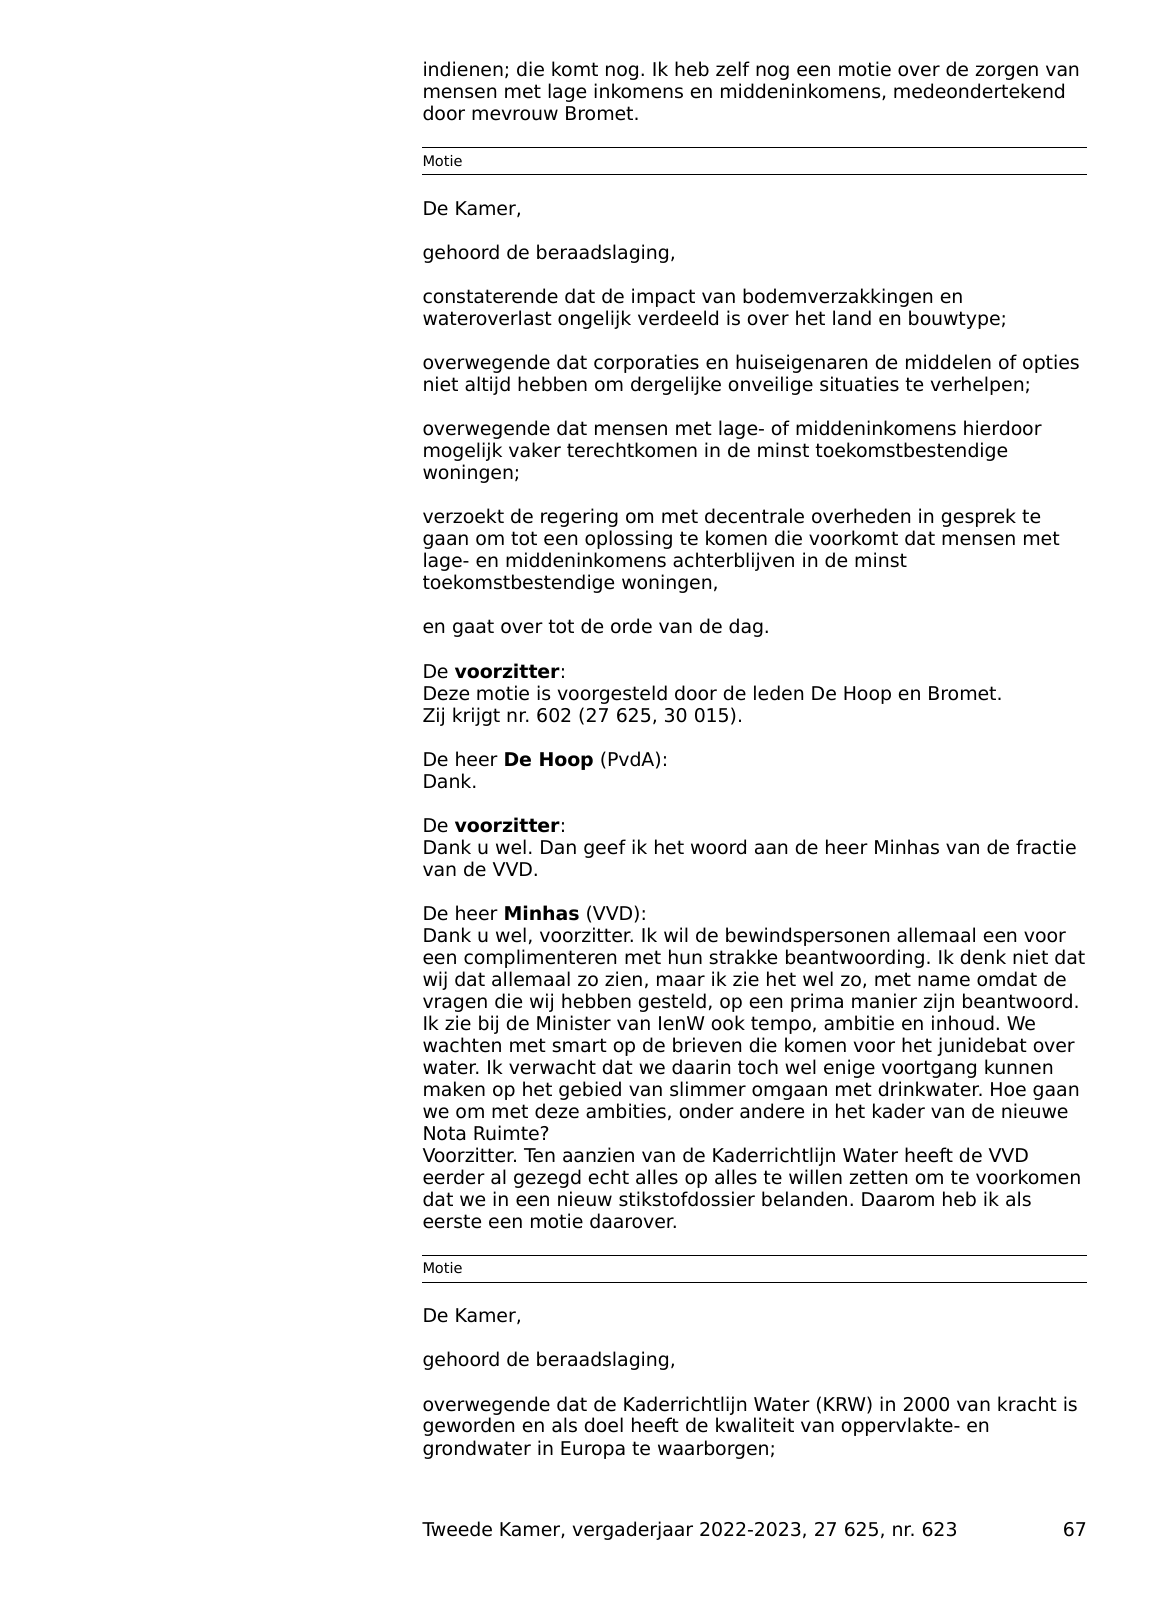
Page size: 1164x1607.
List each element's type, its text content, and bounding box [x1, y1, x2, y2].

text De heer Minhas (VVD): [422, 903, 1087, 925]
text De Kamer, [422, 197, 1087, 219]
text De voorzitter: [422, 815, 1087, 837]
text Voorzitter. Ten aanzien van de Kaderrichtlijn Water heeft de VVD eerder al gezegd echt alles op alles te willen zetten om te voorkomen dat we in een nieuw stikstofdossier belanden. Daarom heb ik als eerste een motie daarover. [422, 1145, 1087, 1233]
text en gaat over tot de orde van de dag. [422, 616, 1087, 638]
table_header Motie [422, 1256, 1087, 1282]
text constaterende dat de impact van bodemverzakkingen en wateroverlast ongelijk verdeeld is over het land en bouwtype; [422, 286, 1087, 330]
text indienen; die komt nog. Ik heb zelf nog een motie over de zorgen van mensen met lage inkomens en middeninkomens, medeondertekend door mevrouw Bromet. [422, 59, 1087, 125]
text Zij krijgt nr. 602 (27 625, 30 015). [422, 704, 1087, 726]
text gehoord de beraadslaging, [422, 242, 1087, 264]
table_header Motie [422, 148, 1087, 174]
text Deze motie is voorgesteld door de leden De Hoop en Bromet. [422, 682, 1087, 704]
text De voorzitter: [422, 661, 1087, 682]
text Dank u wel, voorzitter. Ik wil de bewindspersonen allemaal een voor een complimenteren met hun strakke beantwoording. Ik denk niet dat wij dat allemaal zo zien, maar ik zie het wel zo, met name omdat de vragen die wij hebben gesteld, op een prima manier zijn beantwoord. Ik zie bij de Minister van IenW ook tempo, ambitie en inhoud. We wachten met smart op de brieven die komen voor het junidebat over water. Ik verwacht dat we daarin toch wel enige voortgang kunnen maken op het gebied van slimmer omgaan met drinkwater. Hoe gaan we om met deze ambities, onder andere in het kader van de nieuwe Nota Ruimte? [422, 925, 1087, 1145]
text Dank u wel. Dan geef ik het woord aan de heer Minhas van de fractie van de VVD. [422, 837, 1087, 881]
text overwegende dat corporaties en huiseigenaren de middelen of opties niet altijd hebben om dergelijke onveilige situaties te verhelpen; [422, 352, 1087, 396]
text De Kamer, [422, 1305, 1087, 1327]
text verzoekt de regering om met decentrale overheden in gesprek te gaan om tot een oplossing te komen die voorkomt dat mensen met lage- en middeninkomens achterblijven in de minst toekomstbestendige woningen, [422, 506, 1087, 594]
text Dank. [422, 771, 1087, 793]
text overwegende dat mensen met lage- of middeninkomens hierdoor mogelijk vaker terechtkomen in de minst toekomstbestendige woningen; [422, 418, 1087, 484]
text De heer De Hoop (PvdA): [422, 749, 1087, 771]
text gehoord de beraadslaging, [422, 1349, 1087, 1371]
text overwegende dat de Kaderrichtlijn Water (KRW) in 2000 van kracht is geworden en als doel heeft de kwaliteit van oppervlakte- en grondwater in Europa te waarborgen; [422, 1393, 1087, 1459]
